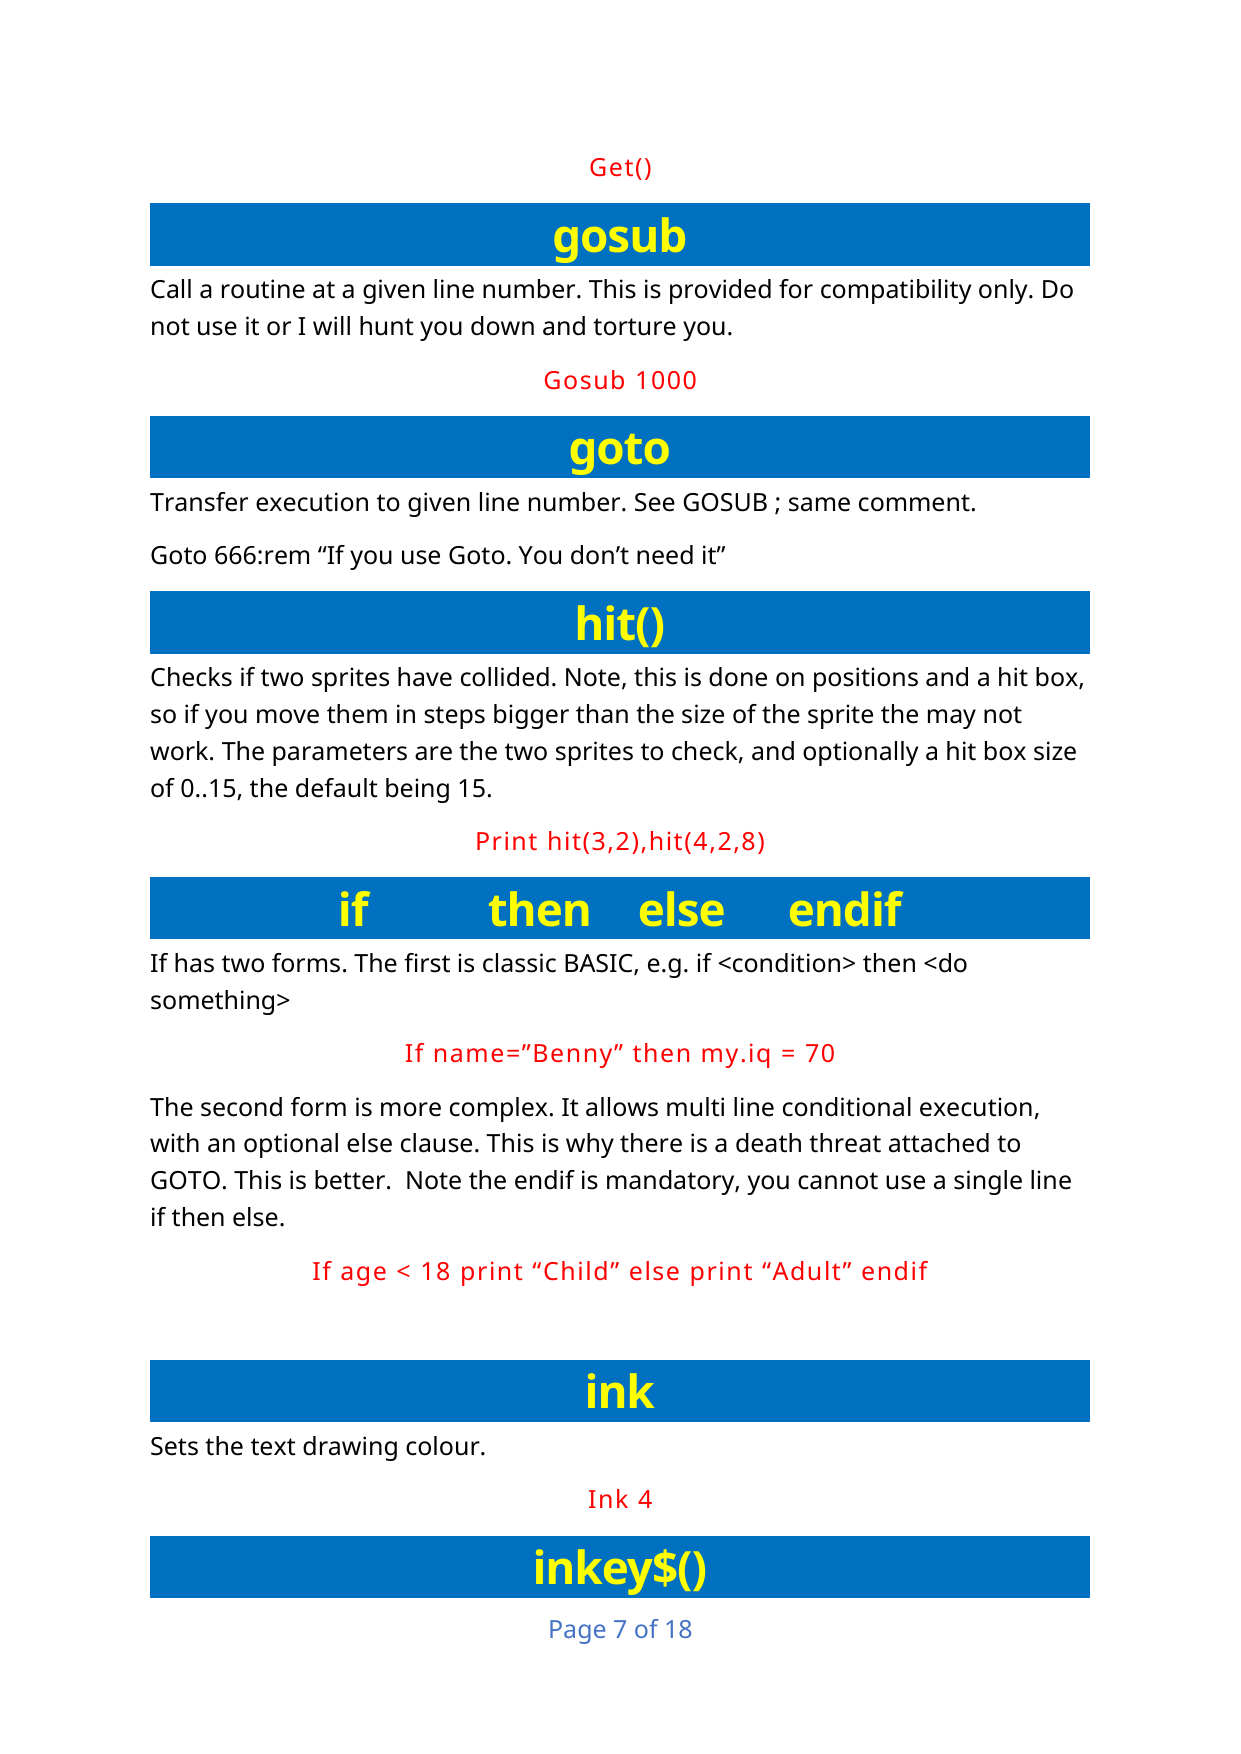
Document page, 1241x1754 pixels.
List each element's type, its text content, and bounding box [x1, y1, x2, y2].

subtitle Get() [150, 150, 1090, 184]
subtitle Gosub 1000 [150, 362, 1090, 396]
text The second form is more complex. It allows multi line conditional execution, with an optional else clause. This is why there is a death threat attached to GOTO. This is better. Note the endif is mandatory, you cannot use a single line if then else. [150, 1089, 1090, 1234]
title goto [150, 416, 1090, 478]
text Sets the text drawing colour. [150, 1429, 1090, 1463]
title hit() [150, 591, 1090, 654]
subtitle Print hit(3,2),hit(4,2,8) [150, 824, 1090, 858]
title inkey$() [150, 1536, 1090, 1598]
subtitle If name=”Benny” then my.iq = 70 [150, 1036, 1090, 1070]
text Checks if two sprites have collided. Note, this is done on positions and a hit box, so if you move them in steps bigger than the size of the sprite the may not work. The parameters are the two sprites to check, and optionally a hit box size of 0..15, the default being 15. [150, 660, 1090, 804]
title if then else endif [150, 877, 1090, 939]
title ink [150, 1360, 1090, 1422]
text Call a routine at a given line number. This is provided for compatibility only. Do not use it or I will hunt you down and torture you. [150, 272, 1090, 343]
text Goto 666:rem “If you use Goto. You don’t need it” [150, 538, 1090, 572]
title gosub [150, 203, 1090, 266]
subtitle If age < 18 print “Child” else print “Adult” endif [150, 1253, 1090, 1287]
text If has two forms. The first is classic BASIC, e.g. if <condition> then <do something> [150, 946, 1090, 1017]
text Transfer execution to given line number. See GOSUB ; same comment. [150, 484, 1090, 518]
subtitle Ink 4 [150, 1482, 1090, 1516]
